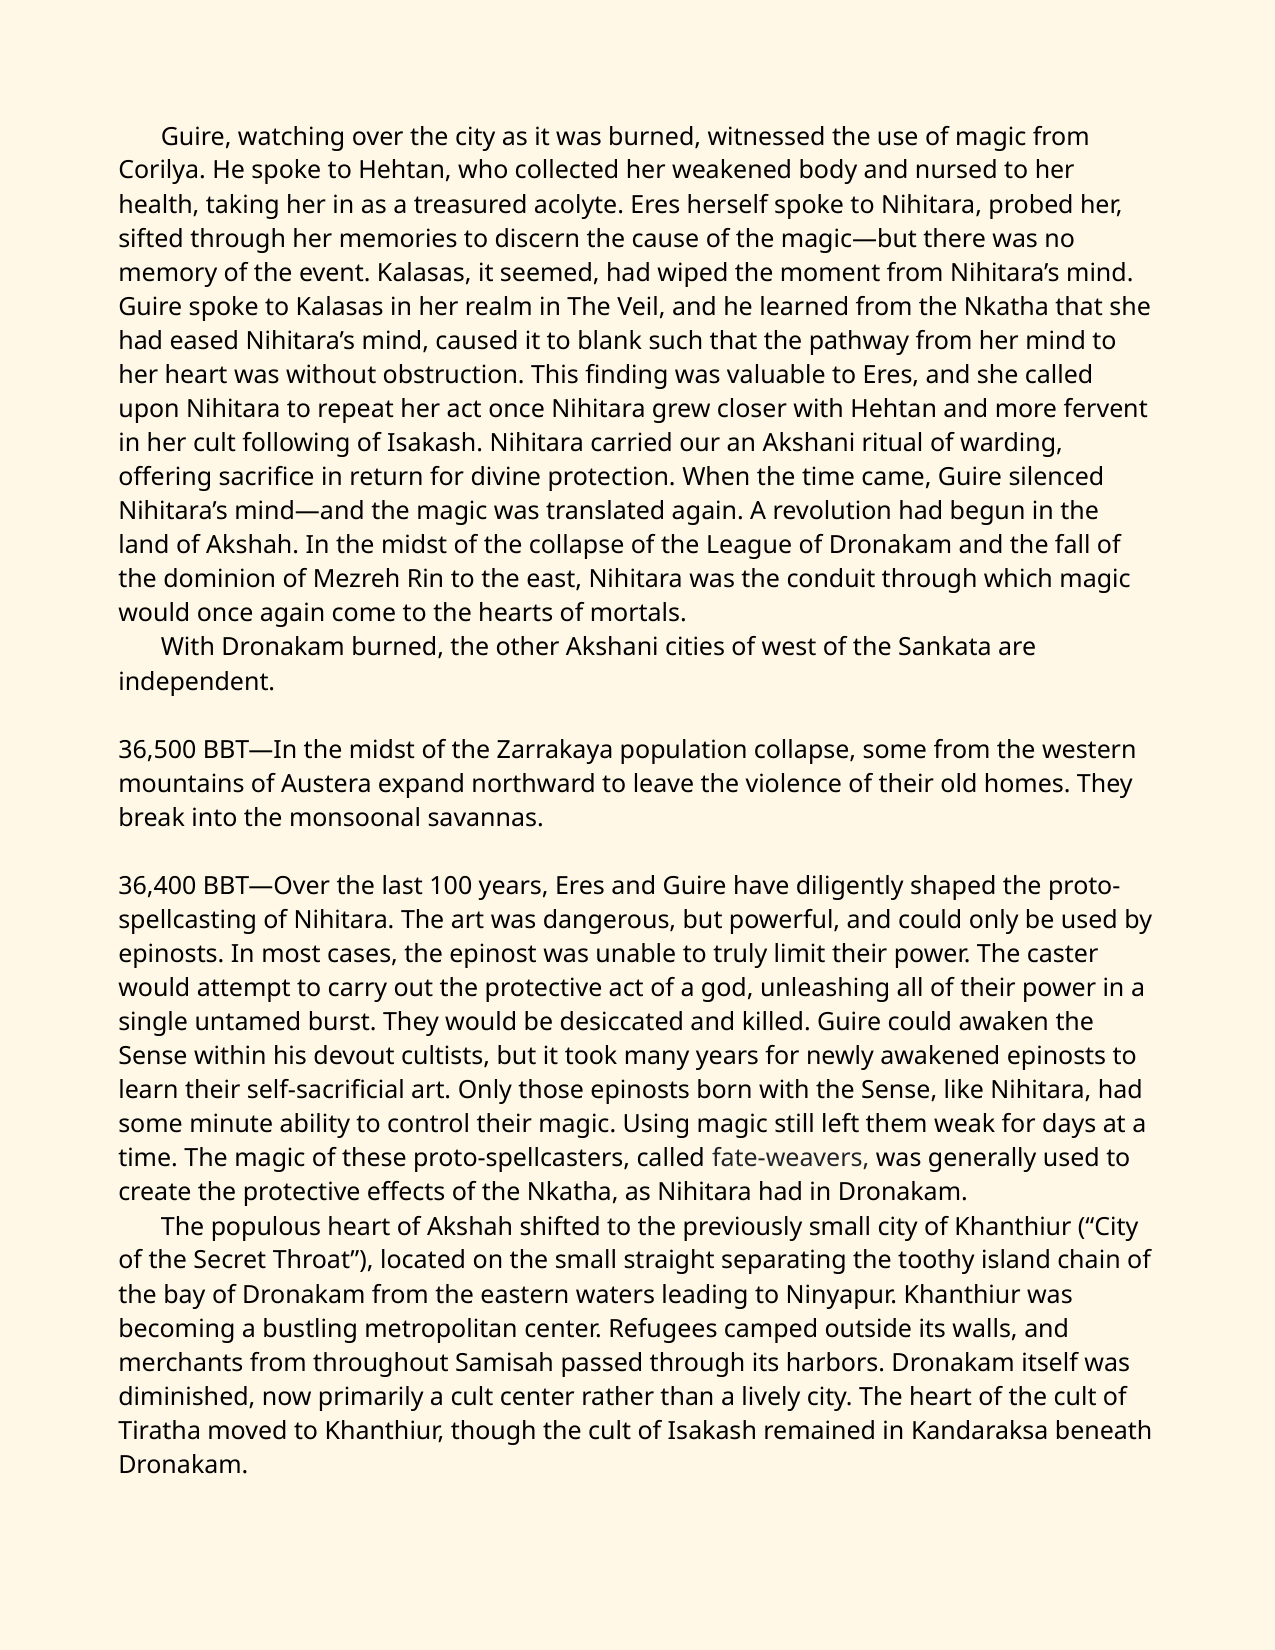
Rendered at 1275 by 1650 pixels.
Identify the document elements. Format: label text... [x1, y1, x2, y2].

text Guire, watching over the city as it was burned, witnessed the use of magic from Corilya. He spoke to Hehtan, who collected her weakened body and nursed to her health, taking her in as a treasured acolyte. Eres herself spoke to Nihitara, probed her, sifted through her memories to discern the cause of the magic—but there was no memory of the event. Kalasas, it seemed, had wiped the moment from Nihitara’s mind. Guire spoke to Kalasas in her realm in The Veil, and he learned from the Nkatha that she had eased Nihitara’s mind, caused it to blank such that the pathway from her mind to her heart was without obstruction. This finding was valuable to Eres, and she called upon Nihitara to repeat her act once Nihitara grew closer with Hehtan and more fervent in her cult following of Isakash. Nihitara carried our an Akshani ritual of warding, offering sacrifice in return for divine protection. When the time came, Guire silenced Nihitara’s mind—and the magic was translated again. A revolution had begun in the land of Akshah. In the midst of the collapse of the League of Dronakam and the fall of the dominion of Mezreh Rin to the east, Nihitara was the conduit through which magic would once again come to the hearts of mortals. [118, 118, 1157, 629]
text 36,400 BBT—Over the last 100 years, Eres and Guire have diligently shaped the proto-spellcasting of Nihitara. The art was dangerous, but powerful, and could only be used by epinosts. In most cases, the epinost was unable to truly limit their power. The caster would attempt to carry out the protective act of a god, unleashing all of their power in a single untamed burst. They would be desiccated and killed. Guire could awaken the Sense within his devout cultists, but it took many years for newly awakened epinosts to learn their self-sacrificial art. Only those epinosts born with the Sense, like Nihitara, had some minute ability to control their magic. Using magic still left them weak for days at a time. The magic of these proto-spellcasters, called fate-weavers, was generally used to create the protective effects of the Nkatha, as Nihitara had in Dronakam. [118, 867, 1157, 1208]
text With Dronakam burned, the other Akshani cities of west of the Sankata are independent. [118, 629, 1157, 697]
text 36,500 BBT—In the midst of the Zarrakaya population collapse, some from the western mountains of Austera expand northward to leave the violence of their old homes. They break into the monsoonal savannas. [118, 731, 1157, 833]
text The populous heart of Akshah shifted to the previously small city of Khanthiur (“City of the Secret Throat”), located on the small straight separating the toothy island chain of the bay of Dronakam from the eastern waters leading to Ninyapur. Khanthiur was becoming a bustling metropolitan center. Refugees camped outside its walls, and merchants from throughout Samisah passed through its harbors. Dronakam itself was diminished, now primarily a cult center rather than a lively city. The heart of the cult of Tiratha moved to Khanthiur, though the cult of Isakash remained in Kandaraksa beneath Dronakam. [118, 1208, 1157, 1481]
